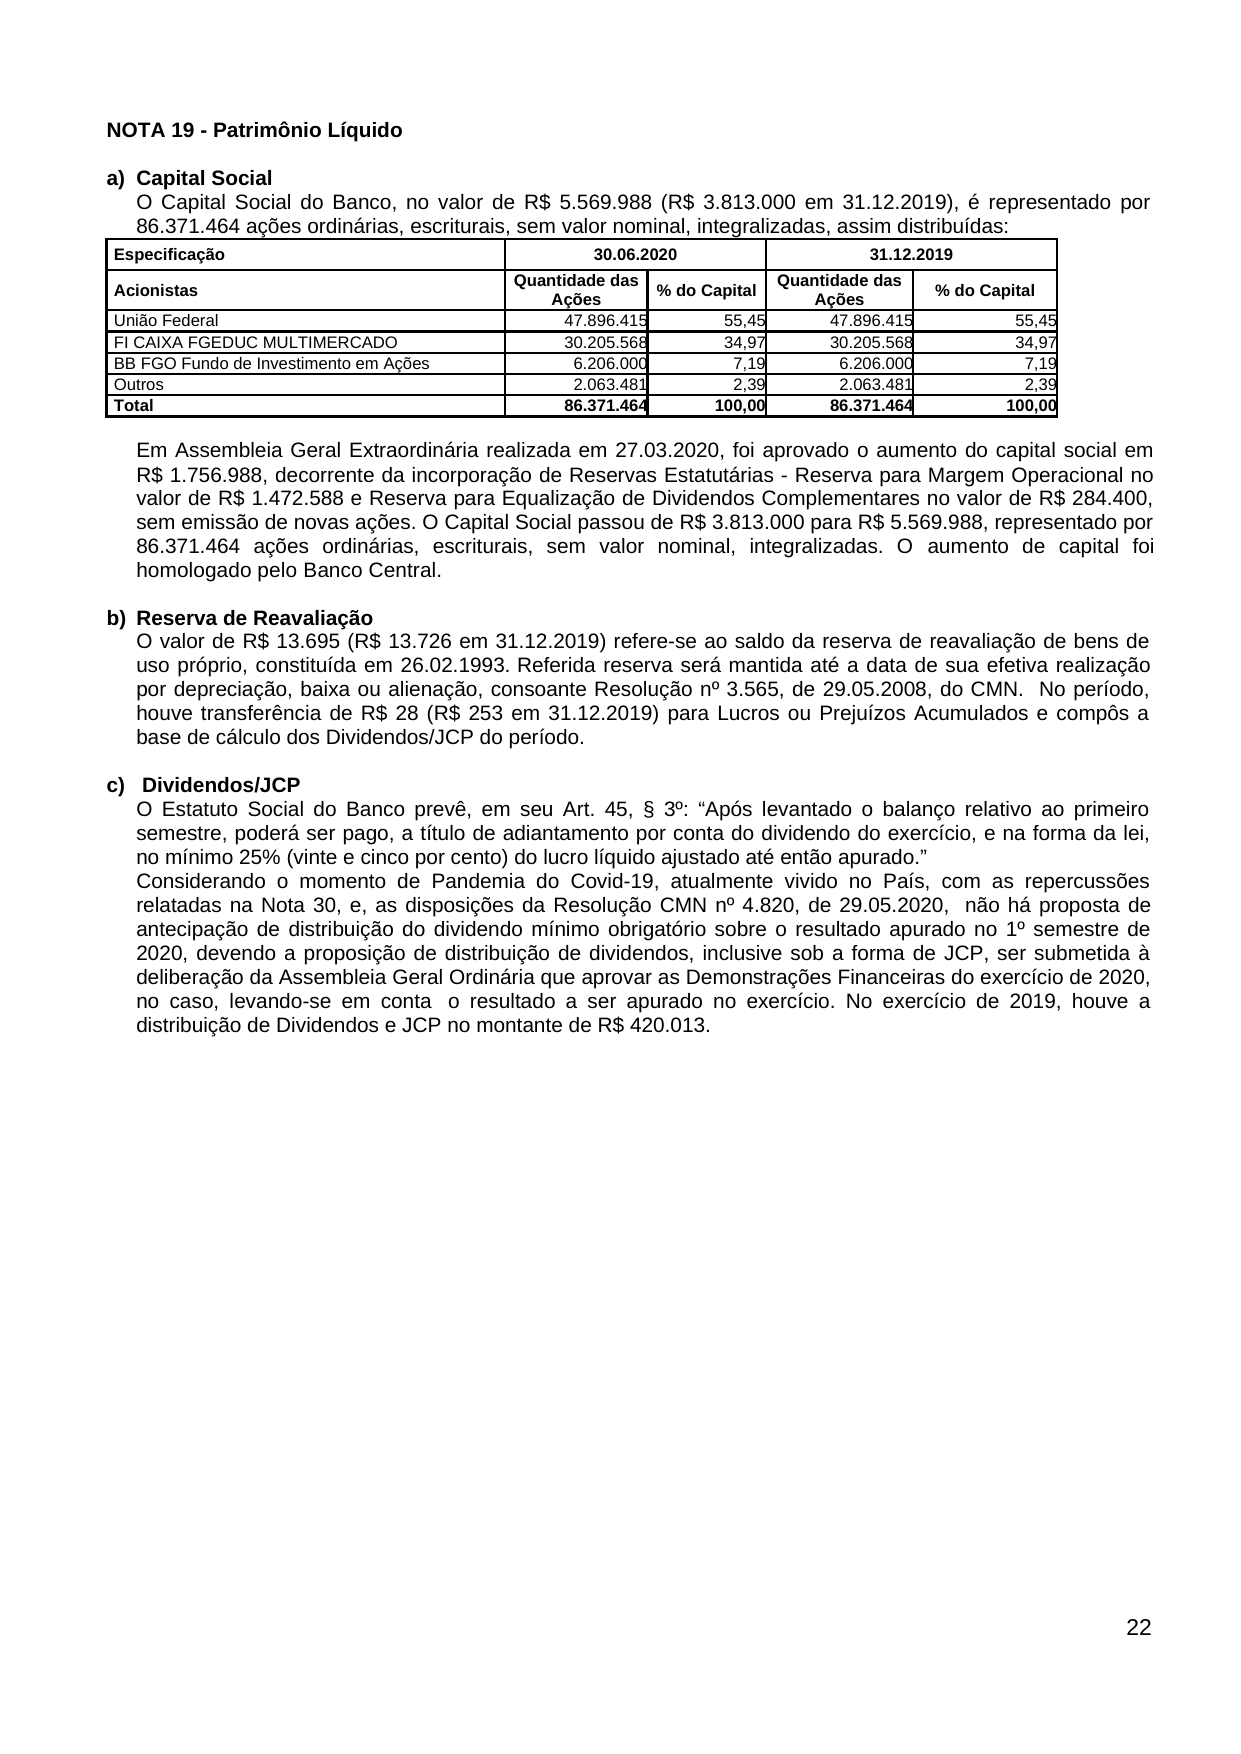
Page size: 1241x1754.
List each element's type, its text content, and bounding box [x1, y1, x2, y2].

table_cell 55,45 [914, 311, 1056, 330]
table_header 31.12.2019 [767, 240, 1056, 269]
table_cell 6.206.000 [506, 354, 646, 373]
table_cell União Federal [108, 311, 504, 330]
table_cell BB FGO Fundo de Investimento em Ações [108, 354, 504, 373]
table_cell 34,97 [649, 333, 765, 352]
text Em Assembleia Geral Extraordinária realizada em 27.03.2020, foi aprovado o aumento do capital social em R$ 1.756.988, decorrente da incorporação de Reservas Estatutárias - Reserva para Margem Operacional no valor de R$ 1.472.588 e Reserva para Equalização de Dividendos Complementares no valor de R$ 284.400, sem emissão de novas ações. O Capital Social passou de R$ 3.813.000 para R$ 5.569.988, representado por 86.371.464 ações ordinárias, escriturais, sem valor nominal, integralizadas. O aumento de capital foi homologado pelo Banco Central. [136, 439, 1154, 581]
table_cell 2.063.481 [767, 375, 912, 394]
table_cell 34,97 [914, 333, 1056, 352]
text O Estatuto Social do Banco prevê, em seu Art. 45, § 3º: “Após levantado o balanço relativo ao primeiro semestre, poderá ser pago, a título de adiantamento por conta do dividendo do exercício, e na forma da lei, no mínimo 25% (vinte e cinco por cento) do lucro líquido ajustado até então apurado.” [136, 797, 1152, 869]
table_cell 100,00 [649, 396, 765, 415]
table_cell 30.205.568 [506, 333, 646, 352]
table_cell 7,19 [914, 354, 1056, 373]
text O Capital Social do Banco, no valor de R$ 5.569.988 (R$ 3.813.000 em 31.12.2019), é representado por 86.371.464 ações ordinárias, escriturais, sem valor nominal, integralizadas, assim distribuídas: [136, 190, 1152, 238]
table_cell 2.063.481 [506, 375, 646, 394]
text O valor de R$ 13.695 (R$ 13.726 em 31.12.2019) refere-se ao saldo da reserva de reavaliação de bens de uso próprio, constituída em 26.02.1993. Referida reserva será mantida até a data de sua efetiva realização por depreciação, baixa ou alienação, consoante Resolução nº 3.565, de 29.05.2008, do CMN. No período, houve transferência de R$ 28 (R$ 253 em 31.12.2019) para Lucros ou Prejuízos Acumulados e compôs a base de cálculo dos Dividendos/JCP do período. [136, 629, 1152, 749]
table_cell Quantidade das Ações [767, 271, 912, 309]
table_cell 86.371.464 [767, 396, 912, 415]
text Considerando o momento de Pandemia do Covid-19, atualmente vivido no País, com as repercussões relatadas na Nota 30, e, as disposições da Resolução CMN nº 4.820, de 29.05.2020, não há proposta de antecipação de distribuição do dividendo mínimo obrigatório sobre o resultado apurado no 1º semestre de 2020, devendo a proposição de distribuição de dividendos, inclusive sob a forma de JCP, ser submetida à deliberação da Assembleia Geral Ordinária que aprovar as Demonstrações Financeiras do exercício de 2020, no caso, levando-se em conta o resultado a ser apurado no exercício. No exercício de 2019, houve a distribuição de Dividendos e JCP no montante de R$ 420.013. [136, 869, 1152, 1037]
table_cell Acionistas [108, 271, 504, 309]
table_cell 2,39 [649, 375, 765, 394]
table_cell 86.371.464 [506, 396, 646, 415]
list Reserva de Reavaliação [106, 605, 1152, 629]
list Dividendos/JCP [106, 773, 1152, 797]
table_cell FI CAIXA FGEDUC MULTIMERCADO [108, 333, 504, 352]
table_header 30.06.2020 [506, 240, 765, 269]
table_cell 6.206.000 [767, 354, 912, 373]
list Capital Social [106, 166, 1039, 190]
table_cell 2,39 [914, 375, 1056, 394]
table_cell Total [108, 396, 504, 415]
table_cell Outros [108, 375, 504, 394]
table_cell 55,45 [649, 311, 765, 330]
table_cell 100,00 [914, 396, 1056, 415]
table_cell % do Capital [649, 271, 765, 309]
table_cell 47.896.415 [767, 311, 912, 330]
table_cell 30.205.568 [767, 333, 912, 352]
table_cell 47.896.415 [506, 311, 646, 330]
table_cell Quantidade das Ações [506, 271, 646, 309]
subtitle NOTA 19 - Patrimônio Líquido [106, 118, 1039, 142]
table_cell 7,19 [649, 354, 765, 373]
table_header Especificação [108, 240, 504, 269]
table_cell % do Capital [914, 271, 1056, 309]
